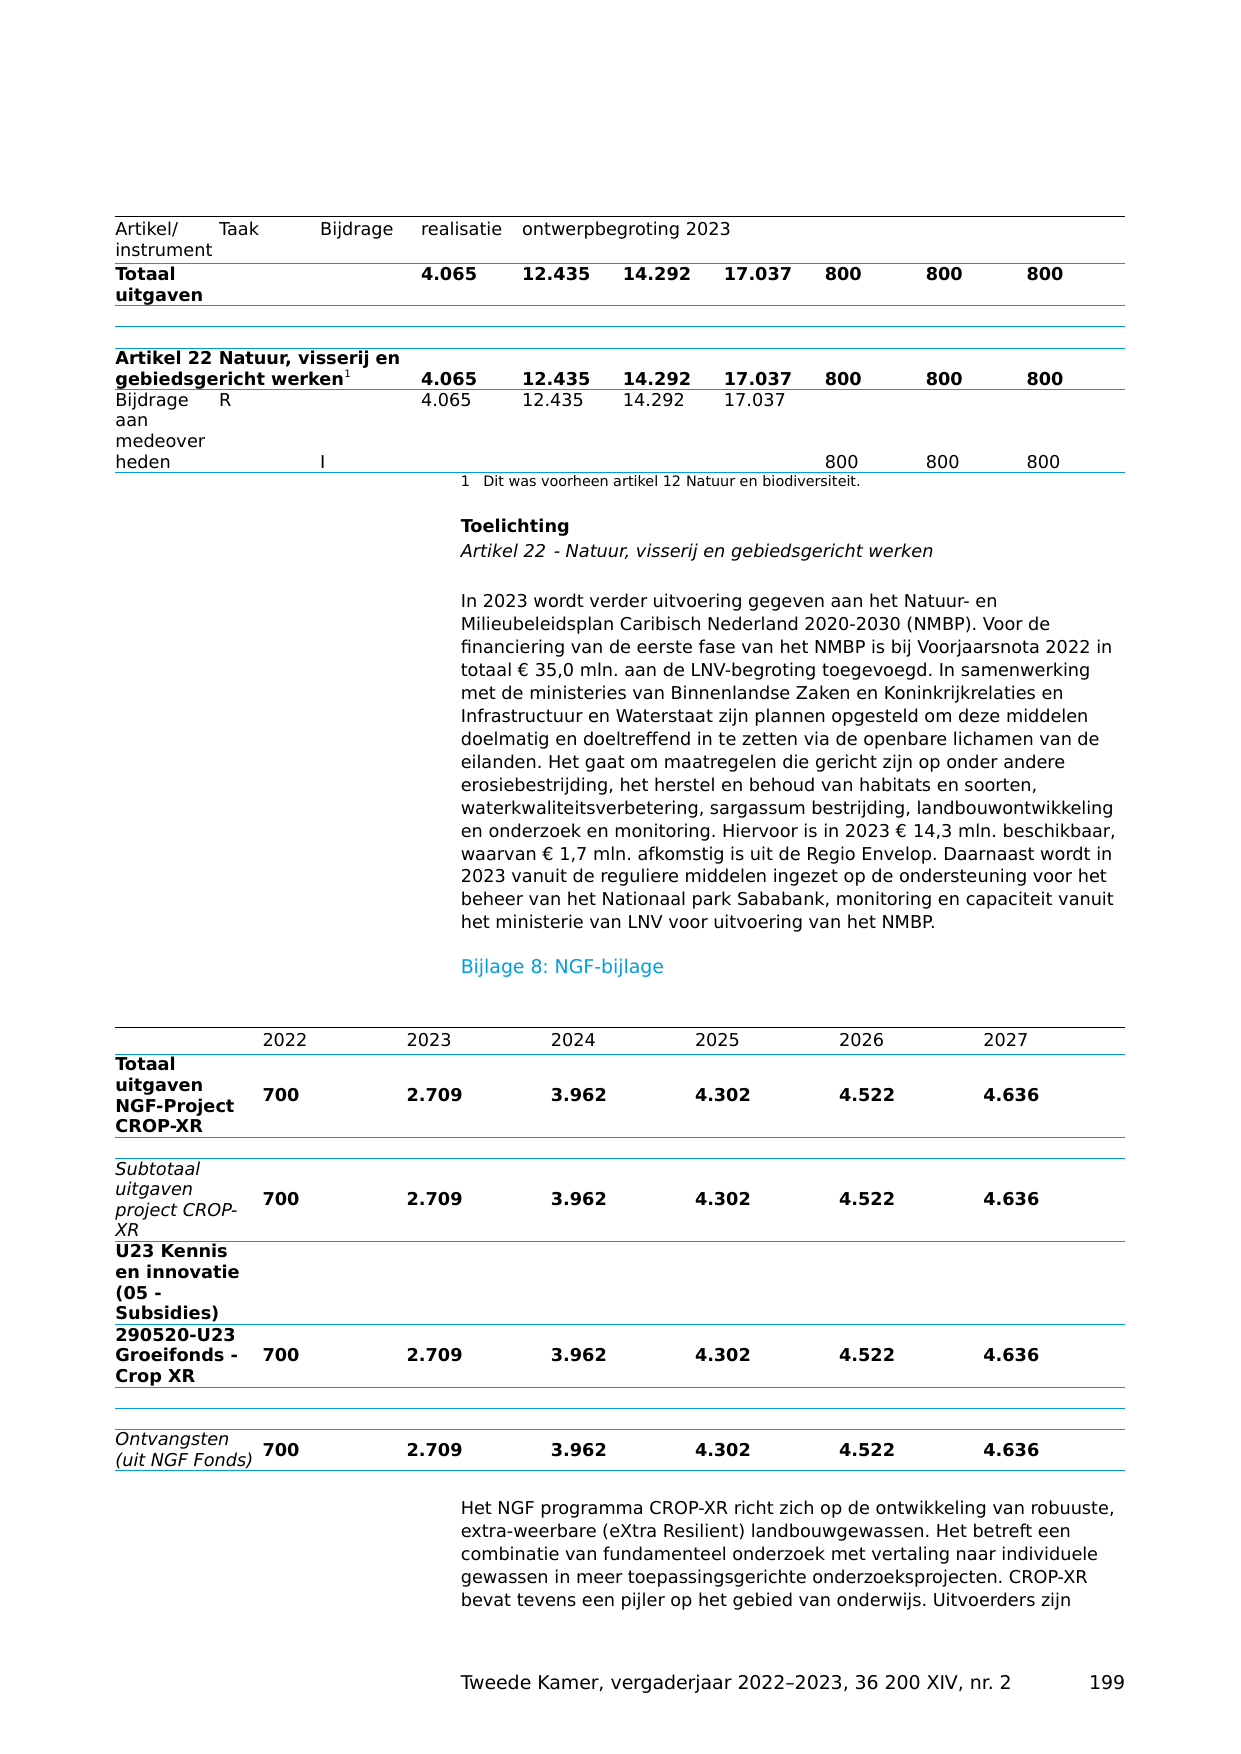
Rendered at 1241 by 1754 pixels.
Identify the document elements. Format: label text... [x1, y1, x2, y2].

table_cell 2023 [404, 1028, 548, 1054]
table_cell R [216, 390, 317, 472]
table_cell [923, 306, 1023, 326]
table_cell 800 [1024, 349, 1125, 389]
table_cell [836, 1242, 980, 1324]
table_cell 4.302 [692, 1430, 836, 1470]
table_cell [404, 1388, 548, 1407]
table_cell 12.435 [519, 349, 620, 389]
table_cell 2024 [548, 1028, 692, 1054]
table_cell realisatie [418, 217, 519, 263]
table_cell [519, 306, 620, 326]
table_cell Totaal uitgaven [115, 264, 216, 305]
text In 2023 wordt verder uitvoering gegeven aan het Natuur- en Milieubeleidsplan Caribisch Nederland 2020-2030 (NMBP). Voor de financiering van de eerste fase van het NMBP is bij Voorjaarsnota 2022 in totaal € 35,0 mln. aan de LNV-begroting toegevoegd. In samenwerking met de ministeries van Binnenlandse Zaken en Koninkrijkrelaties en Infrastructuur en Waterstaat zijn plannen opgesteld om deze middelen doelmatig en doeltreffend in te zetten via de openbare lichamen van de eilanden. Het gaat om maatregelen die gericht zijn op onder andere erosiebestrijding, het herstel en behoud van habitats en soorten, waterkwaliteitsverbetering, sargassum bestrijding, landbouwontwikkeling en onderzoek en monitoring. Hiervoor is in 2023 € 14,3 mln. beschikbaar, waarvan € 1,7 mln. afkomstig is uit de Regio Envelop. Daarnaast wordt in 2023 vanuit de reguliere middelen ingezet op de ondersteuning voor het beheer van het Nationaal park Sababank, monitoring en capaciteit vanuit het ministerie van LNV voor uitvoering van het NMBP. [461, 589, 1125, 933]
table_cell 4.065 [418, 349, 519, 389]
text Het NGF programma CROP-XR richt zich op de ontwikkeling van robuuste, extra-weerbare (eXtra Resilient) landbouwgewassen. Het betreft een combinatie van fundamenteel onderzoek met vertaling naar individuele gewassen in meer toepassingsgerichte onderzoeksprojecten. CROP-XR bevat tevens een pijler op het gebied van onderwijs. Uitvoerders zijn [461, 1496, 1125, 1611]
table_cell 800 [923, 390, 1023, 472]
table_cell Artikel 22 Natuur, visserij en gebiedsgericht werken1 [115, 349, 418, 389]
table_cell 4.636 [980, 1325, 1125, 1386]
table_cell 17.037 [721, 264, 822, 305]
table_cell U23 Kennis en innovatie (05 - Subsidies) [115, 1242, 259, 1324]
table_cell 4.302 [692, 1055, 836, 1137]
table_cell 4.302 [692, 1159, 836, 1241]
table_cell [548, 1388, 692, 1407]
table_cell Bijdrage aan medeoverheden [115, 390, 216, 472]
table_cell [980, 1388, 1125, 1407]
table_cell 2.709 [404, 1055, 548, 1137]
table_cell [1024, 306, 1125, 326]
table_cell 290520-U23 Groeifonds - Crop XR [115, 1325, 259, 1386]
table_header Tabel 1 Departementaal overzicht Rijksuitgaven Caribisch Nederland [115, 191, 1125, 216]
table_cell Bijdrage [317, 217, 418, 263]
table_cell 3.962 [548, 1430, 692, 1470]
table_cell [317, 306, 418, 326]
table_cell [519, 327, 620, 347]
table_cell 4.636 [980, 1055, 1125, 1137]
table_cell 2.709 [404, 1430, 548, 1470]
table_cell [1024, 327, 1125, 347]
table_cell 4.065 [418, 390, 519, 472]
table_cell [721, 327, 822, 347]
table_cell 4.522 [836, 1159, 980, 1241]
table_cell [548, 1242, 692, 1324]
table_cell 2.709 [404, 1159, 548, 1241]
table_cell [216, 306, 317, 326]
table_cell 17.037 [721, 349, 822, 389]
list Dit was voorheen artikel 12 Natuur en biodiversiteit. [461, 473, 1125, 489]
table_cell [115, 1388, 259, 1407]
table_cell [980, 1409, 1125, 1429]
table_cell 4.065 [418, 264, 519, 305]
table_cell 2025 [692, 1028, 836, 1054]
table_cell I [317, 390, 418, 472]
text Toelichting [461, 514, 1125, 537]
table_cell 700 [259, 1055, 403, 1137]
table_cell [115, 1028, 259, 1054]
table_cell [115, 306, 216, 326]
table_cell 800 [923, 349, 1023, 389]
table_cell 2.709 [404, 1325, 548, 1386]
title Bijlage 8: NGF-bijlage [461, 956, 1125, 978]
table_cell [822, 327, 923, 347]
table_cell 4.302 [692, 1325, 836, 1386]
table_cell [404, 1138, 548, 1158]
table_cell [980, 1138, 1125, 1158]
table_cell [259, 1242, 403, 1324]
table_cell 12.435 [519, 264, 620, 305]
table_cell 12.435 [519, 390, 620, 472]
table_cell [721, 306, 822, 326]
table_cell 4.636 [980, 1159, 1125, 1241]
table_cell [620, 306, 721, 326]
table_cell 800 [822, 349, 923, 389]
table_cell 800 [822, 390, 923, 472]
table_cell [259, 1409, 403, 1429]
table_cell [548, 1409, 692, 1429]
table_cell [692, 1388, 836, 1407]
table_cell 4.522 [836, 1055, 980, 1137]
table_cell [836, 1409, 980, 1429]
table_cell [836, 1138, 980, 1158]
table_cell 2022 [259, 1028, 403, 1054]
text Artikel 22 - Natuur, visserij en gebiedsgericht werken [461, 539, 1125, 562]
table_cell [115, 327, 216, 347]
table_cell [836, 1388, 980, 1407]
table_cell [317, 327, 418, 347]
table_cell Ontvangsten (uit NGF Fonds) [115, 1430, 259, 1470]
table_cell 2026 [836, 1028, 980, 1054]
table_cell [259, 1138, 403, 1158]
table_cell [620, 327, 721, 347]
table_cell 4.522 [836, 1430, 980, 1470]
table_cell [692, 1138, 836, 1158]
table_cell [692, 1242, 836, 1324]
table_cell [259, 1388, 403, 1407]
table_cell Taak [216, 217, 317, 263]
table_cell [404, 1409, 548, 1429]
table_cell 800 [1024, 390, 1125, 472]
table_cell 800 [1024, 264, 1125, 305]
table_cell 4.522 [836, 1325, 980, 1386]
table_cell [317, 264, 418, 305]
table_cell [216, 327, 317, 347]
table_cell Artikel/ instrument [115, 217, 216, 263]
table_cell [692, 1409, 836, 1429]
table_cell [418, 306, 519, 326]
table_cell 14.292 [620, 349, 721, 389]
table_cell 700 [259, 1430, 403, 1470]
table_cell [822, 306, 923, 326]
table_cell [923, 327, 1023, 347]
table_cell ontwerpbegroting 2023 [519, 217, 1125, 263]
table_cell Totaal uitgaven NGF-Project CROP-XR [115, 1055, 259, 1137]
table_cell 2027 [980, 1028, 1125, 1054]
table_cell 700 [259, 1159, 403, 1241]
table_cell [115, 1138, 259, 1158]
table_cell [980, 1242, 1125, 1324]
table_cell [418, 327, 519, 347]
table_cell 800 [822, 264, 923, 305]
table_header Uitgavenraming NGF-projecten (bedragen x € 1.000) [115, 1002, 1125, 1027]
table_cell 3.962 [548, 1159, 692, 1241]
table_cell 700 [259, 1325, 403, 1386]
table_cell 14.292 [620, 264, 721, 305]
table_cell 17.037 [721, 390, 822, 472]
table_cell 800 [923, 264, 1023, 305]
table_cell 3.962 [548, 1325, 692, 1386]
table_cell [404, 1242, 548, 1324]
table_cell [115, 1409, 259, 1429]
table_cell 14.292 [620, 390, 721, 472]
table_cell [216, 264, 317, 305]
table_cell Subtotaal uitgaven project CROP-XR [115, 1159, 259, 1241]
table_cell 4.636 [980, 1430, 1125, 1470]
table_cell [548, 1138, 692, 1158]
table_cell 3.962 [548, 1055, 692, 1137]
